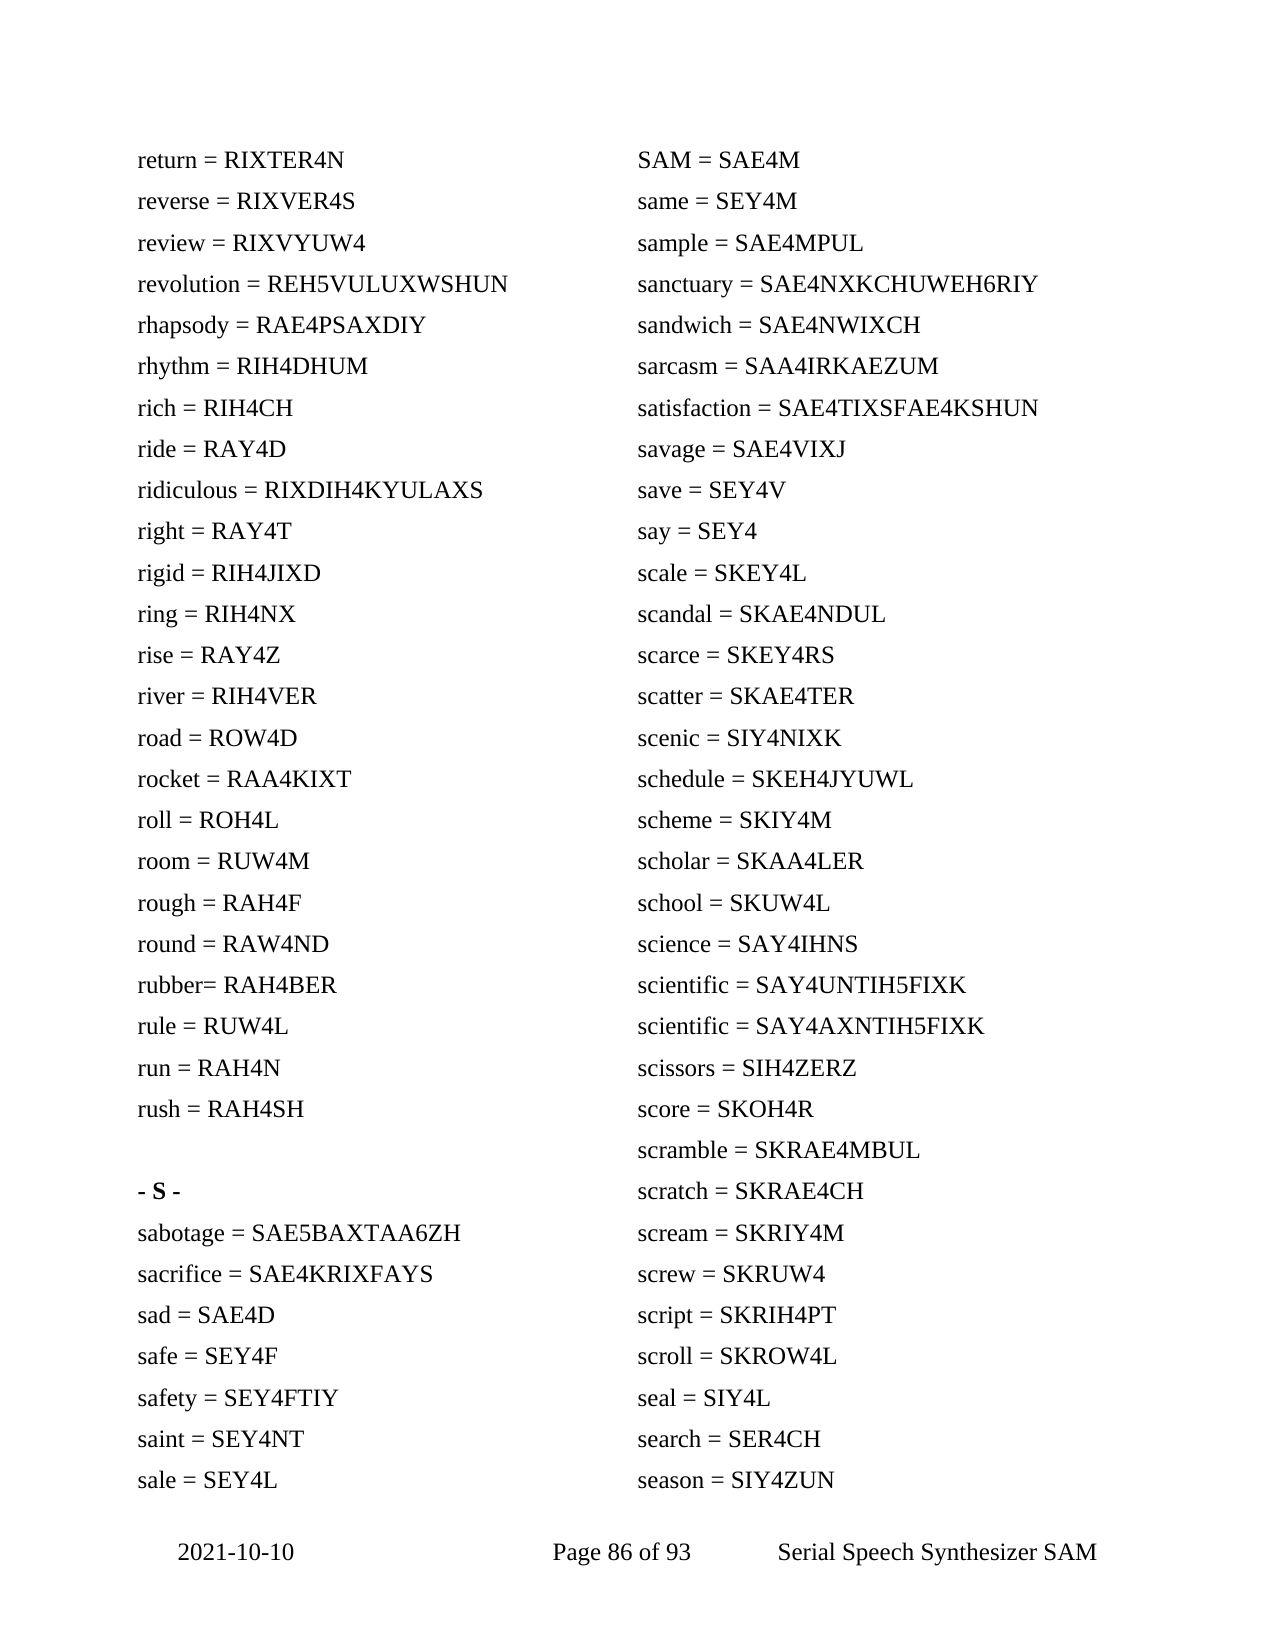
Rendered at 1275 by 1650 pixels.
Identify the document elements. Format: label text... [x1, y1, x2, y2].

text road = ROW4D [137, 723, 637, 751]
text scheme = SKIY4M [637, 805, 1184, 834]
text science = SAY4IHNS [637, 929, 1184, 958]
text sabotage = SAE5BAXTAA6ZH [137, 1218, 637, 1246]
text roll = ROH4L [137, 805, 637, 834]
text satisfaction = SAE4TIXSFAE4KSHUN [637, 393, 1184, 421]
text revolution = REH5VULUXWSHUN [137, 269, 637, 298]
text seal = SIY4L [637, 1383, 1184, 1411]
text season = SIY4ZUN [637, 1465, 1184, 1494]
text river = RIH4VER [137, 681, 637, 710]
text rule = RUW4L [137, 1011, 637, 1040]
text script = SKRIH4PT [637, 1300, 1184, 1329]
text saint = SEY4NT [137, 1424, 637, 1453]
text savage = SAE4VIXJ [637, 434, 1184, 463]
text sample = SAE4MPUL [637, 228, 1184, 256]
text scholar = SKAA4LER [637, 846, 1184, 875]
text run = RAH4N [137, 1053, 637, 1081]
text scissors = SIH4ZERZ [637, 1053, 1184, 1081]
text ring = RIH4NX [137, 599, 637, 628]
text scream = SKRIY4M [637, 1218, 1184, 1246]
text scandal = SKAE4NDUL [637, 599, 1184, 628]
text schedule = SKEH4JYUWL [637, 764, 1184, 793]
text score = SKOH4R [637, 1094, 1184, 1123]
text rhythm = RIH4DHUM [137, 351, 637, 380]
text review = RIXVYUW4 [137, 228, 637, 256]
text - S - [137, 1176, 637, 1205]
text scarce = SKEY4RS [637, 640, 1184, 669]
text ride = RAY4D [137, 434, 637, 463]
text rhapsody = RAE4PSAXDIY [137, 310, 637, 339]
text search = SER4CH [637, 1424, 1184, 1453]
text rise = RAY4Z [137, 640, 637, 669]
text rush = RAH4SH [137, 1094, 637, 1123]
text school = SKUW4L [637, 888, 1184, 916]
text rocket = RAA4KIXT [137, 764, 637, 793]
text scratch = SKRAE4CH [637, 1176, 1184, 1205]
text scramble = SKRAE4MBUL [637, 1135, 1184, 1164]
text sale = SEY4L [137, 1465, 637, 1494]
text scientific = SAY4UNTIH5FIXK [637, 970, 1184, 999]
text scenic = SIY4NIXK [637, 723, 1184, 751]
text scientific = SAY4AXNTIH5FIXK [637, 1011, 1184, 1040]
text return = RIXTER4N [137, 145, 637, 174]
text rich = RIH4CH [137, 393, 637, 421]
text same = SEY4M [637, 186, 1184, 215]
text scroll = SKROW4L [637, 1341, 1184, 1370]
text round = RAW4ND [137, 929, 637, 958]
text room = RUW4M [137, 846, 637, 875]
text right = RAY4T [137, 516, 637, 545]
text sacrifice = SAE4KRIXFAYS [137, 1259, 637, 1288]
text say = SEY4 [637, 516, 1184, 545]
text scatter = SKAE4TER [637, 681, 1184, 710]
text save = SEY4V [637, 475, 1184, 504]
text sad = SAE4D [137, 1300, 637, 1329]
text rigid = RIH4JIXD [137, 558, 637, 586]
text reverse = RIXVER4S [137, 186, 637, 215]
text sandwich = SAE4NWIXCH [637, 310, 1184, 339]
text screw = SKRUW4 [637, 1259, 1184, 1288]
text rubber= RAH4BER [137, 970, 637, 999]
text sanctuary = SAE4NXKCHUWEH6RIY [637, 269, 1184, 298]
text scale = SKEY4L [637, 558, 1184, 586]
text SAM = SAE4M [637, 145, 1184, 174]
text sarcasm = SAA4IRKAEZUM [637, 351, 1184, 380]
text ridiculous = RIXDIH4KYULAXS [137, 475, 637, 504]
text safe = SEY4F [137, 1341, 637, 1370]
text rough = RAH4F [137, 888, 637, 916]
text safety = SEY4FTIY [137, 1383, 637, 1411]
